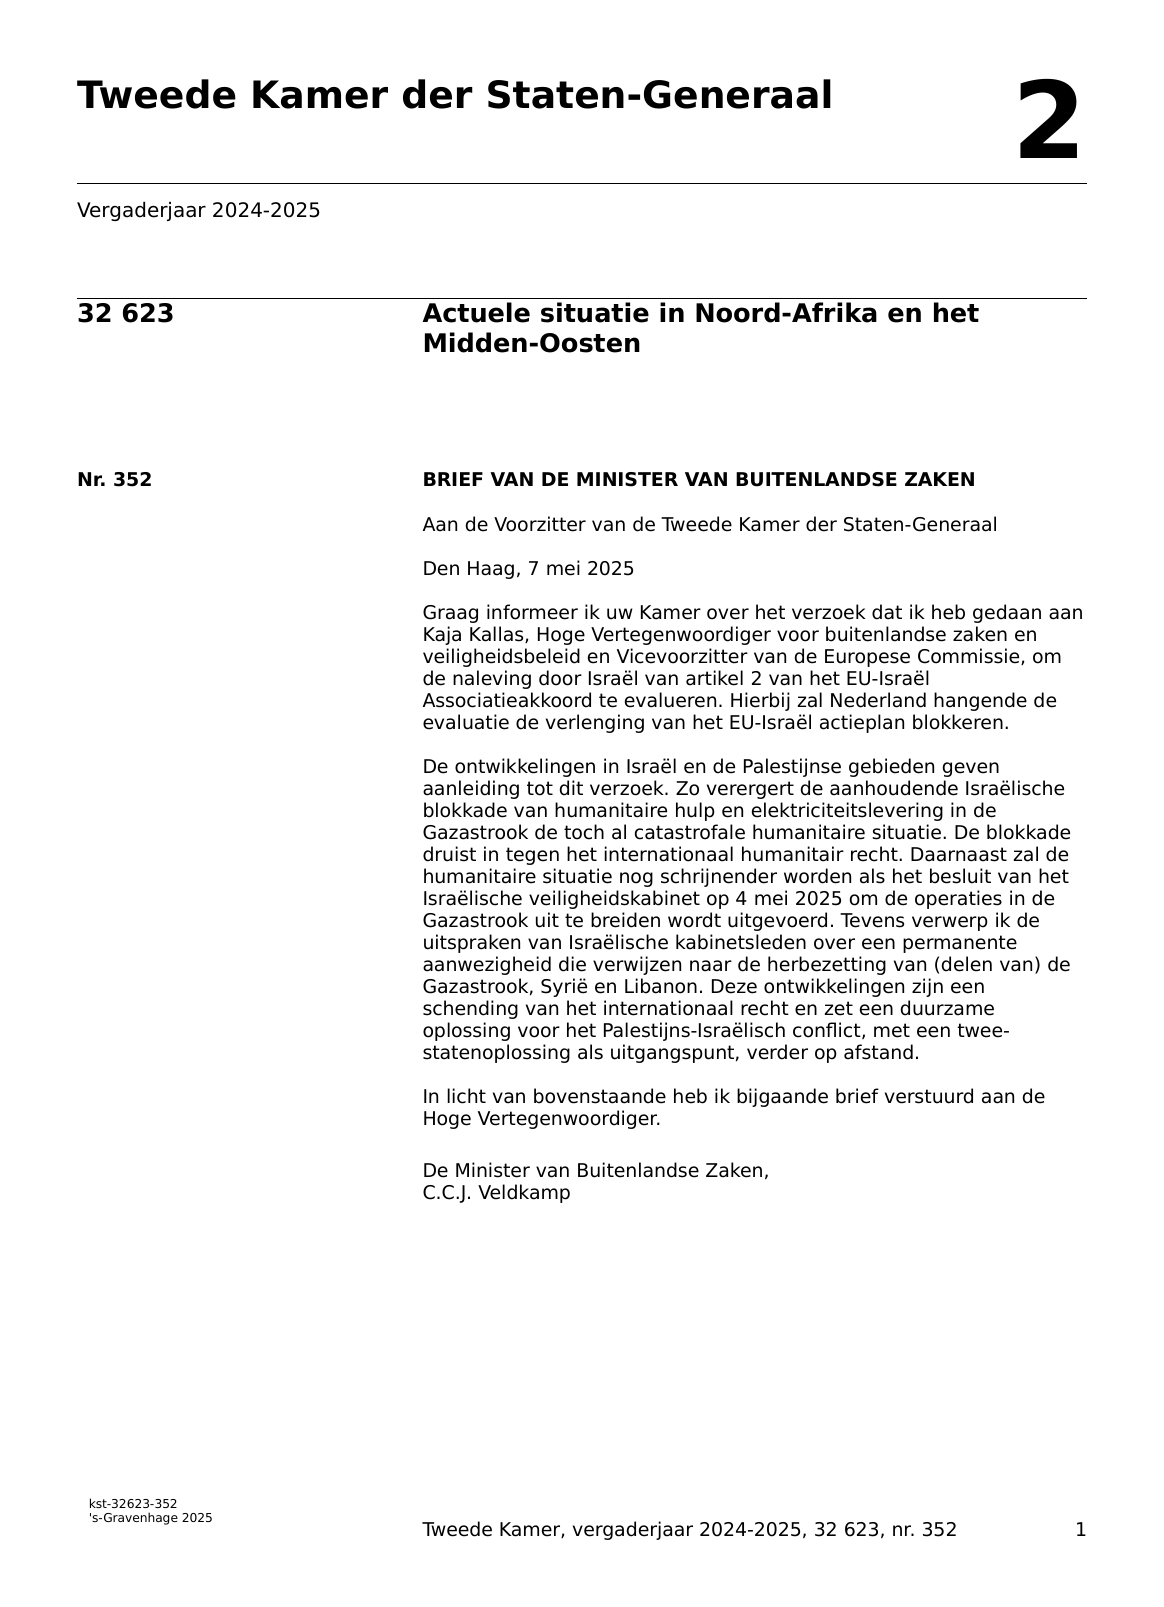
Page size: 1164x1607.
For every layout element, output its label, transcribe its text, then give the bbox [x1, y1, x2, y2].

text Aan de Voorzitter van de Tweede Kamer der Staten-Generaal [422, 513, 1087, 536]
table_header 2 [886, 59, 1087, 183]
subtitle 32 623 Actuele situatie in Noord-Afrika en het Midden-Oosten [77, 299, 1087, 358]
text De ontwikkelingen in Israël en de Palestijnse gebieden geven aanleiding tot dit verzoek. Zo verergert de aanhoudende Israëlische blokkade van humanitaire hulp en elektriciteitslevering in de Gazastrook de toch al catastrofale humanitaire situatie. De blokkade druist in tegen het internationaal humanitair recht. Daarnaast zal de humanitaire situatie nog schrijnender worden als het besluit van het Israëlische veiligheidskabinet op 4 mei 2025 om de operaties in de Gazastrook uit te breiden wordt uitgevoerd. Tevens verwerp ik de uitspraken van Israëlische kabinetsleden over een permanente aanwezigheid die verwijzen naar de herbezetting van (delen van) de Gazastrook, Syrië en Libanon. Deze ontwikkelingen zijn een schending van het internationaal recht en zet een duurzame oplossing voor het Palestijns-Israëlisch conflict, met een twee-statenoplossing als uitgangspunt, verder op afstand. [422, 756, 1087, 1064]
subtitle Nr. 352 BRIEF VAN DE MINISTER VAN BUITENLANDSE ZAKEN [77, 469, 1087, 491]
text In licht van bovenstaande heb ik bijgaande brief verstuurd aan de Hoge Vertegenwoordiger. [422, 1086, 1087, 1130]
table_header Tweede Kamer der Staten-Generaal [77, 59, 886, 183]
text De Minister van Buitenlandse Zaken, C.C.J. Veldkamp [422, 1160, 1087, 1204]
text Den Haag, 7 mei 2025 [422, 558, 1087, 580]
text 's-Gravenhage 2025 [88, 1511, 323, 1525]
table_cell Vergaderjaar 2024-2025 [77, 184, 1087, 298]
text Graag informeer ik uw Kamer over het verzoek dat ik heb gedaan aan Kaja Kallas, Hoge Vertegenwoordiger voor buitenlandse zaken en veiligheidsbeleid en Vicevoorzitter van de Europese Commissie, om de naleving door Israël van artikel 2 van het EU-Israël Associatieakkoord te evalueren. Hierbij zal Nederland hangende de evaluatie de verlenging van het EU-Israël actieplan blokkeren. [422, 602, 1087, 734]
text kst-32623-352 [88, 1497, 323, 1511]
